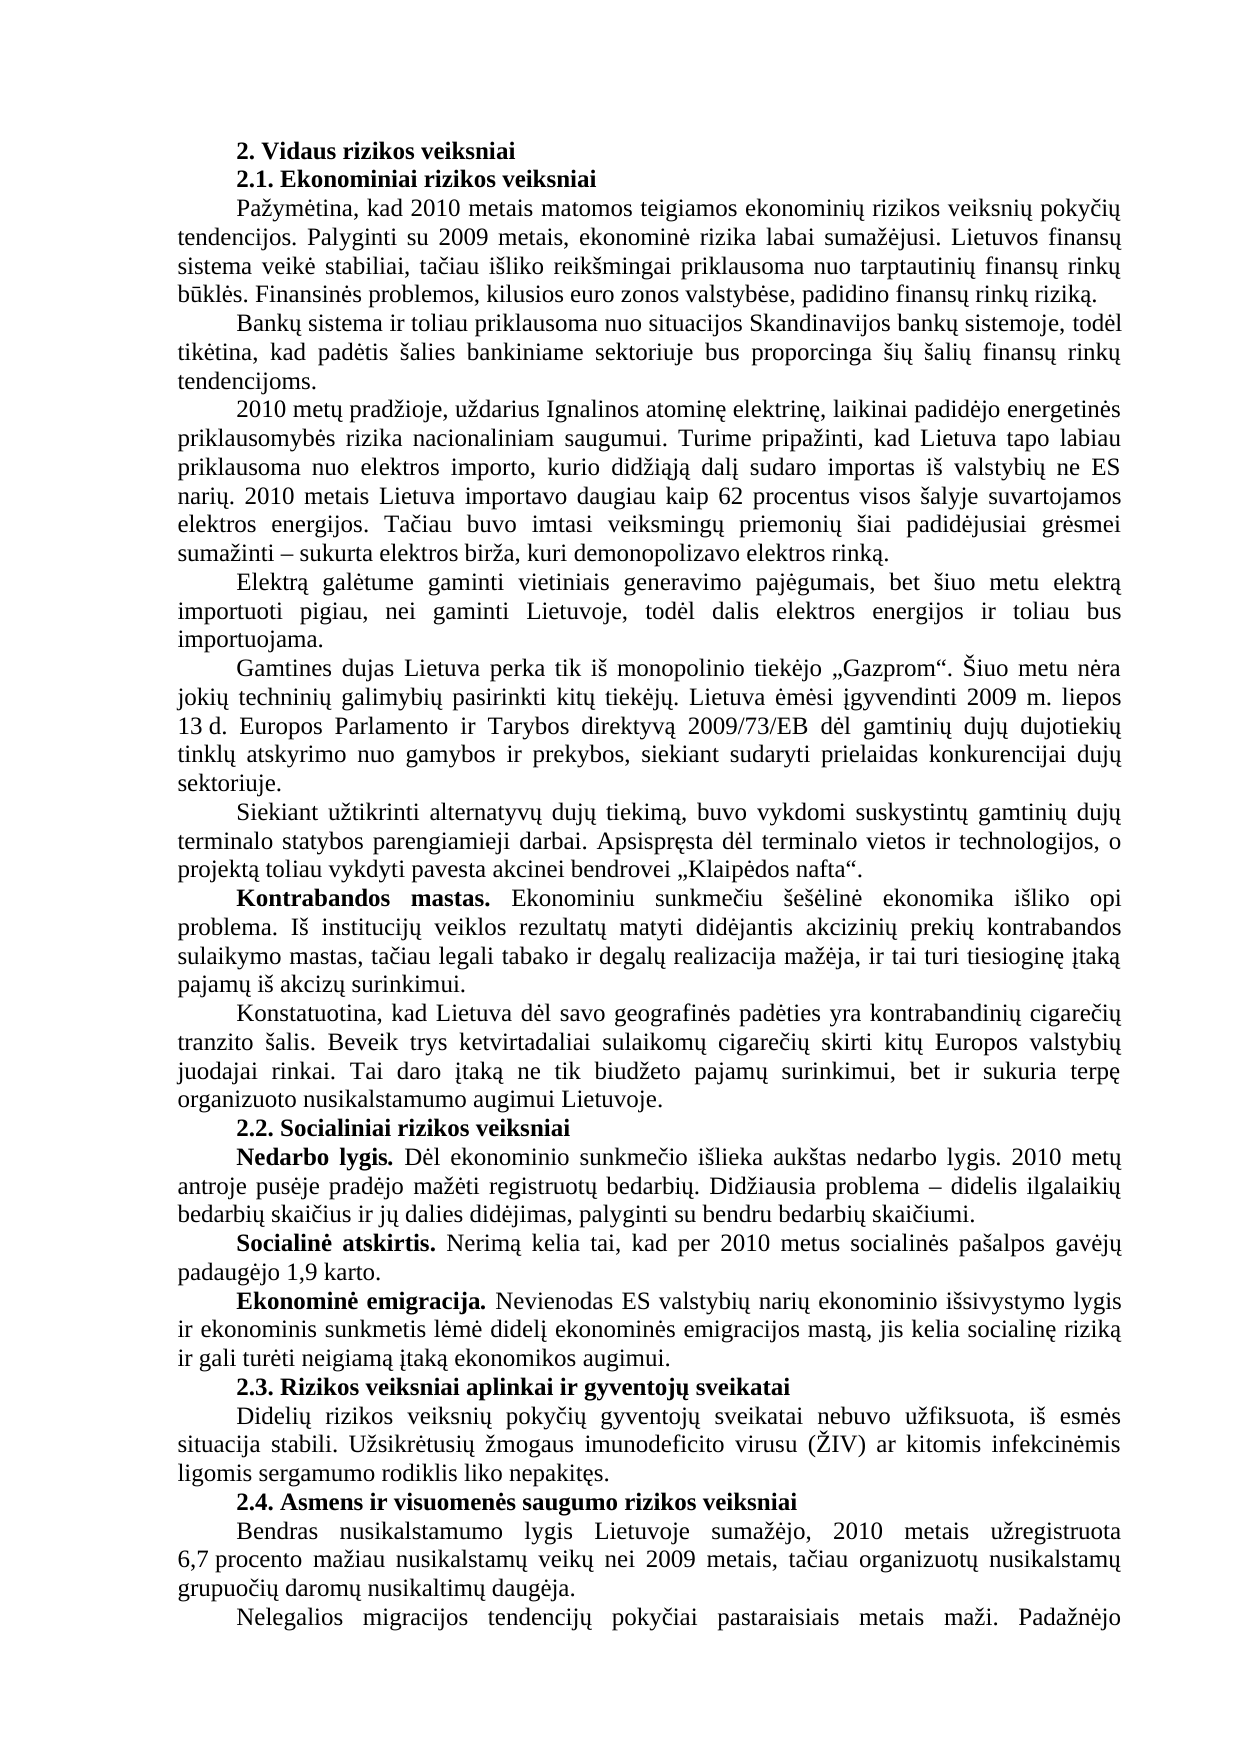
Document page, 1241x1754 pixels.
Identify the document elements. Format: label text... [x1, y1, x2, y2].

text Kontrabandos mastas. Ekonominiu sunkmečiu šešėlinė ekonomika išliko opi problema. Iš institucijų veiklos rezultatų matyti didėjantis akcizinių prekių kontrabandos sulaikymo mastas, tačiau legali tabako ir degalų realizacija mažėja, ir tai turi tiesioginę įtaką pajamų iš akcizų surinkimui. [177, 883, 1122, 998]
text Konstatuotina, kad Lietuva dėl savo geografinės padėties yra kontrabandinių cigarečių tranzito šalis. Beveik trys ketvirtadaliai sulaikomų cigarečių skirti kitų Europos valstybių juodajai rinkai. Tai daro įtaką ne tik biudžeto pajamų surinkimui, bet ir sukuria terpę organizuoto nusikalstamumo augimui Lietuvoje. [177, 998, 1122, 1113]
text Ekonominė emigracija. Nevienodas ES valstybių narių ekonominio išsivystymo lygis ir ekonominis sunkmetis lėmė didelį ekonominės emigracijos mastą, jis kelia socialinę riziką ir gali turėti neigiamą įtaką ekonomikos augimui. [177, 1286, 1122, 1372]
text Gamtines dujas Lietuva perka tik iš monopolinio tiekėjo „Gazprom“. Šiuo metu nėra jokių techninių galimybių pasirinkti kitų tiekėjų. Lietuva ėmėsi įgyvendinti 2009 m. liepos 13 d. Europos Parlamento ir Tarybos direktyvą 2009/73/EB dėl gamtinių dujų dujotiekių tinklų atskyrimo nuo gamybos ir prekybos, siekiant sudaryti prielaidas konkurencijai dujų sektoriuje. [177, 653, 1122, 797]
text 2.2. Socialiniai rizikos veiksniai [177, 1113, 1122, 1142]
text 2.3. Rizikos veiksniai aplinkai ir gyventojų sveikatai [177, 1372, 1122, 1401]
text Didelių rizikos veiksnių pokyčių gyventojų sveikatai nebuvo užfiksuota, iš esmės situacija stabili. Užsikrėtusių žmogaus imunodeficito virusu (ŽIV) ar kitomis infekcinėmis ligomis sergamumo rodiklis liko nepakitęs. [177, 1401, 1122, 1487]
text Socialinė atskirtis. Nerimą kelia tai, kad per 2010 metus socialinės pašalpos gavėjų padaugėjo 1,9 karto. [177, 1228, 1122, 1286]
text Pažymėtina, kad 2010 metais matomos teigiamos ekonominių rizikos veiksnių pokyčių tendencijos. Palyginti su 2009 metais, ekonominė rizika labai sumažėjusi. Lietuvos finansų sistema veikė stabiliai, tačiau išliko reikšmingai priklausoma nuo tarptautinių finansų rinkų būklės. Finansinės problemos, kilusios euro zonos valstybėse, padidino finansų rinkų riziką. [177, 193, 1122, 308]
text 2. Vidaus rizikos veiksniai [177, 136, 1122, 164]
text Elektrą galėtume gaminti vietiniais generavimo pajėgumais, bet šiuo metu elektrą importuoti pigiau, nei gaminti Lietuvoje, todėl dalis elektros energijos ir toliau bus importuojama. [177, 567, 1122, 653]
text 2.1. Ekonominiai rizikos veiksniai [177, 164, 1122, 193]
text 2010 metų pradžioje, uždarius Ignalinos atominę elektrinę, laikinai padidėjo energetinės priklausomybės rizika nacionaliniam saugumui. Turime pripažinti, kad Lietuva tapo labiau priklausoma nuo elektros importo, kurio didžiąją dalį sudaro importas iš valstybių ne ES narių. 2010 metais Lietuva importavo daugiau kaip 62 procentus visos šalyje suvartojamos elektros energijos. Tačiau buvo imtasi veiksmingų priemonių šiai padidėjusiai grėsmei sumažinti – sukurta elektros birža, kuri demonopolizavo elektros rinką. [177, 394, 1122, 567]
text Bankų sistema ir toliau priklausoma nuo situacijos Skandinavijos bankų sistemoje, todėl tikėtina, kad padėtis šalies bankiniame sektoriuje bus proporcinga šių šalių finansų rinkų tendencijoms. [177, 308, 1122, 394]
text Nedarbo lygis. Dėl ekonominio sunkmečio išlieka aukštas nedarbo lygis. 2010 metų antroje pusėje pradėjo mažėti registruotų bedarbių. Didžiausia problema – didelis ilgalaikių bedarbių skaičius ir jų dalies didėjimas, palyginti su bendru bedarbių skaičiumi. [177, 1142, 1122, 1228]
text Nelegalios migracijos tendencijų pokyčiai pastaraisiais metais maži. Padažnėjo [177, 1602, 1122, 1631]
text 2.4. Asmens ir visuomenės saugumo rizikos veiksniai [177, 1487, 1122, 1516]
text Siekiant užtikrinti alternatyvų dujų tiekimą, buvo vykdomi suskystintų gamtinių dujų terminalo statybos parengiamieji darbai. Apsispręsta dėl terminalo vietos ir technologijos, o projektą toliau vykdyti pavesta akcinei bendrovei „Klaipėdos nafta“. [177, 797, 1122, 883]
text Bendras nusikalstamumo lygis Lietuvoje sumažėjo, 2010 metais užregistruota 6,7 procento mažiau nusikalstamų veikų nei 2009 metais, tačiau organizuotų nusikalstamų grupuočių daromų nusikaltimų daugėja. [177, 1516, 1122, 1602]
